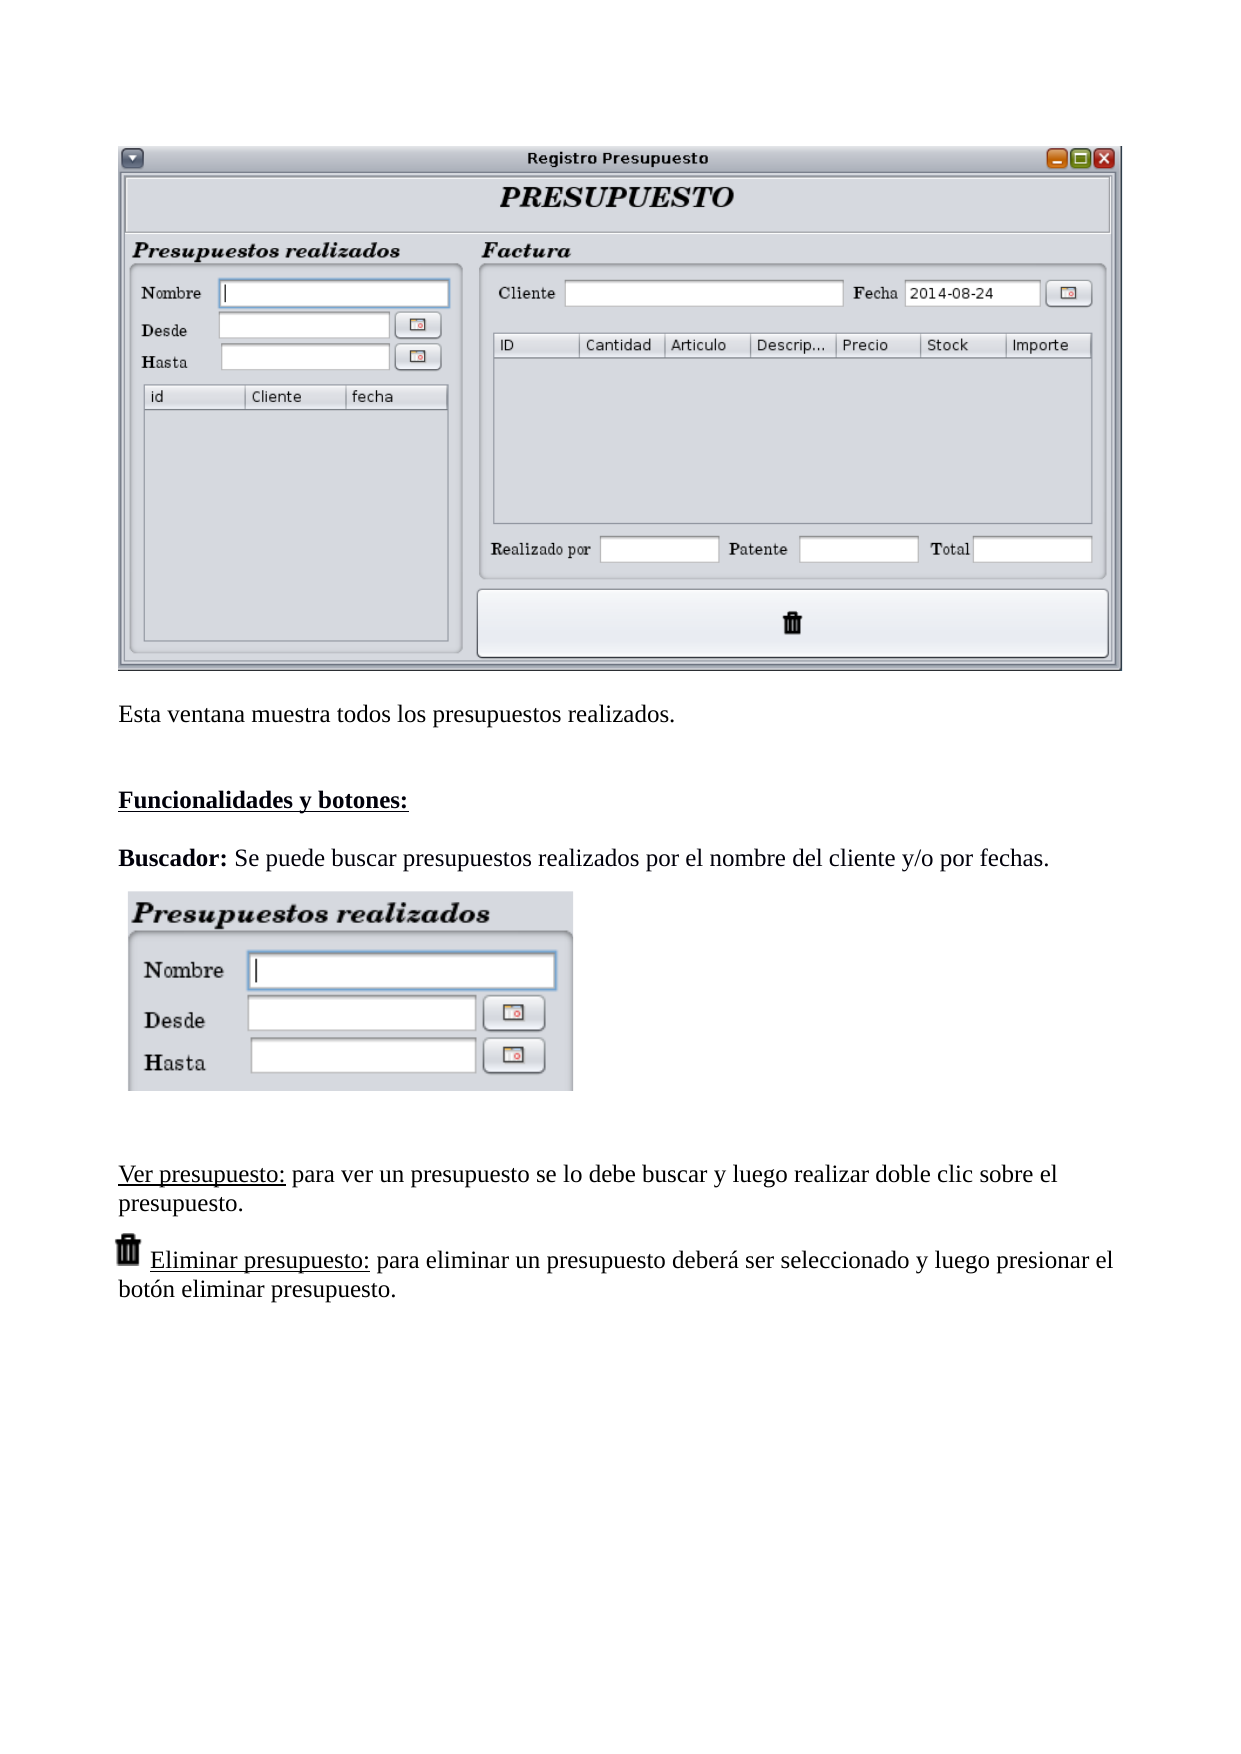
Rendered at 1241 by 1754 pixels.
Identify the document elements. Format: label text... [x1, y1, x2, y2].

text Funcionalidades y botones: [118, 786, 1122, 814]
picture [112, 1233, 144, 1266]
picture [127, 890, 574, 1091]
text Ver presupuesto: para ver un presupuesto se lo debe buscar y luego realizar doble clic sobre el presupuesto. [118, 1159, 1122, 1217]
text Esta ventana muestra todos los presupuestos realizados. [118, 699, 1122, 728]
picture [118, 146, 1123, 671]
text Buscador: Se puede buscar presupuestos realizados por el nombre del cliente y/o por fechas. [118, 843, 1122, 872]
text Eliminar presupuesto: para eliminar un presupuesto deberá ser seleccionado y luego presionar el botón eliminar presupuesto. [118, 1246, 1122, 1303]
